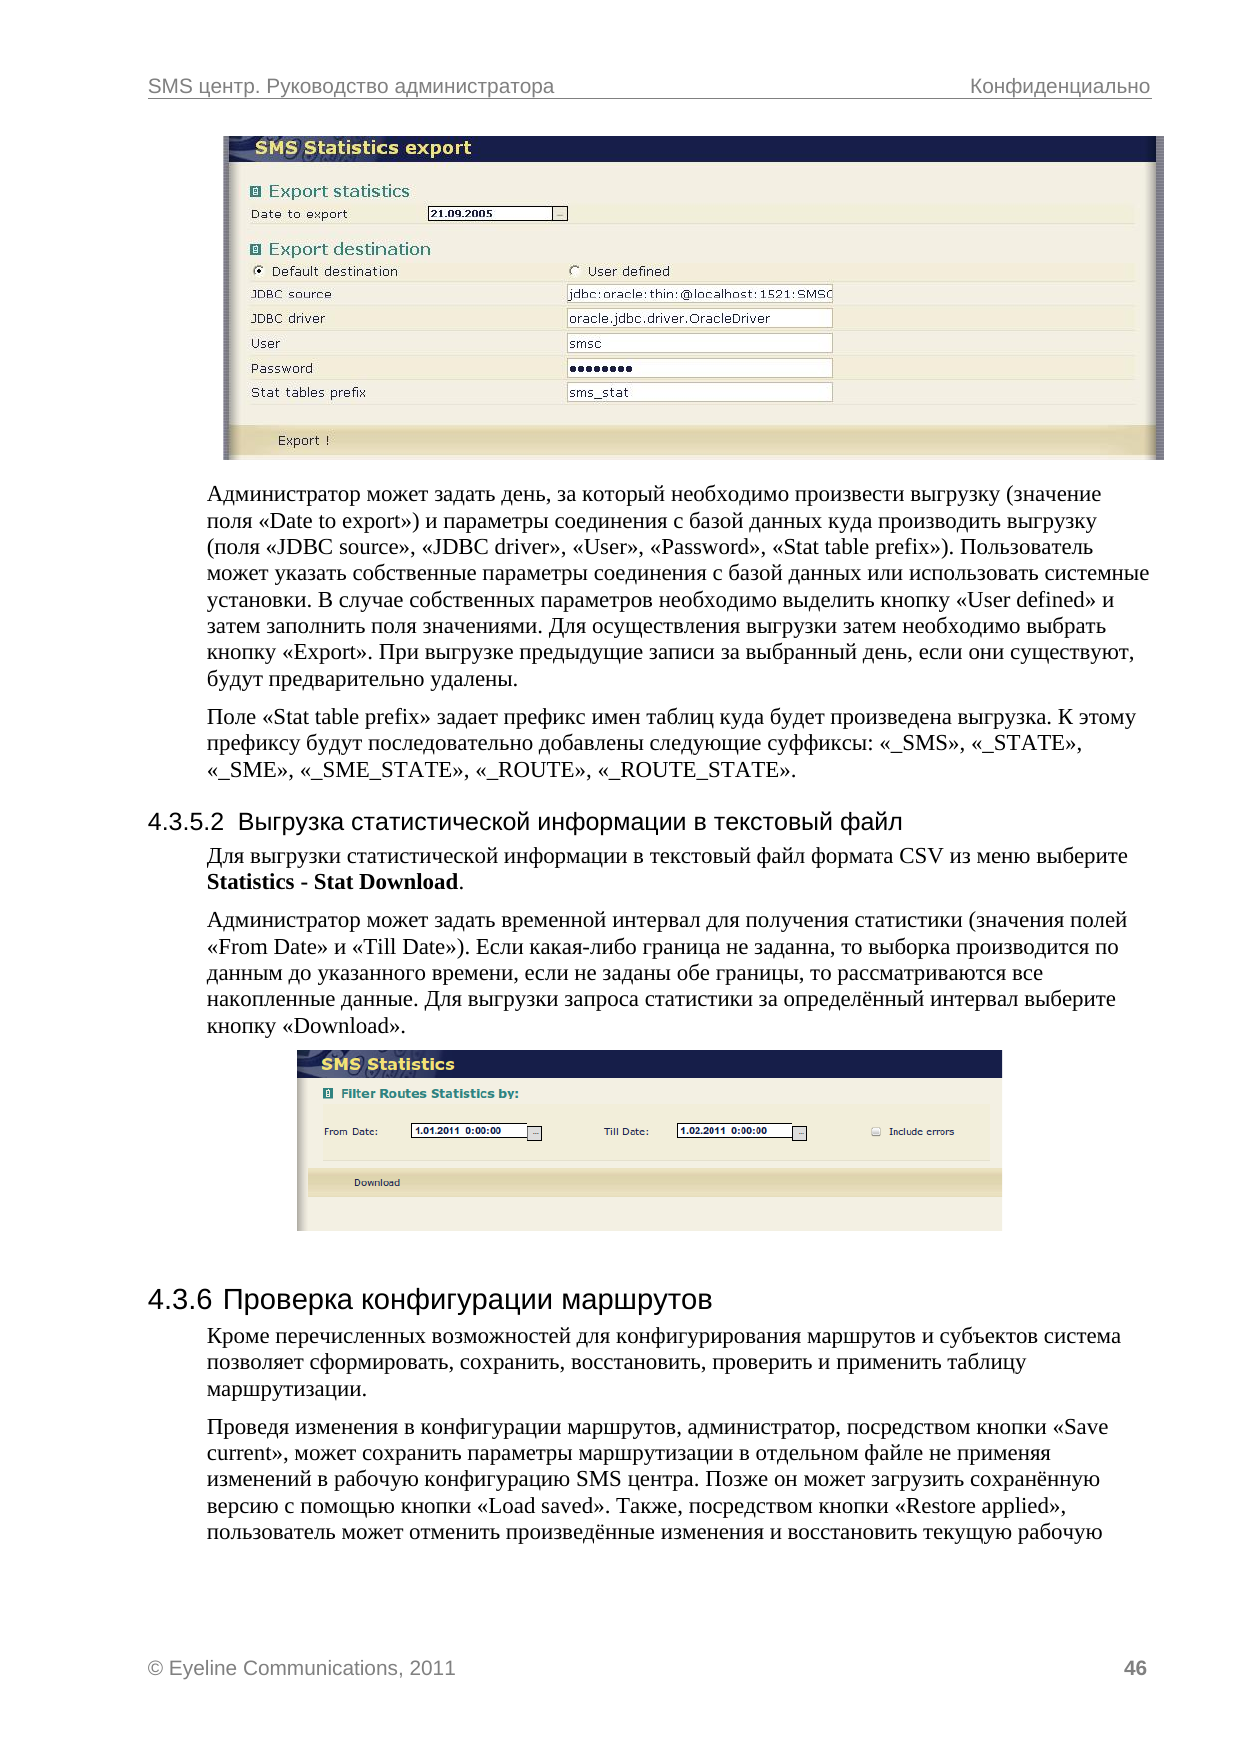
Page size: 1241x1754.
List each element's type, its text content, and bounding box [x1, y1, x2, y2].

subtitle Проверка конфигурации маршрутов [148, 1282, 1152, 1316]
picture [297, 1050, 1003, 1231]
text Проведя изменения в конфигурации маршрутов, администратор, посредством кнопки «Save current», может сохранить параметры маршрутизации в отдельном файле не применяя изменений в рабочую конфигурацию SMS центра. Позже он может загрузить сохранённую версию с помощью кнопки «Load saved». Также, посредством кнопки «Restore applied», пользователь может отменить произведённые изменения и восстановить текущую рабочую [207, 1413, 1152, 1544]
text Кроме перечисленных возможностей для конфигурирования маршрутов и субъектов система позволяет сформировать, сохранить, восстановить, проверить и применить таблицу маршрутизации. [207, 1322, 1152, 1401]
text Администратор может задать временной интервал для получения статистики (значения полей «From Date» и «Till Date»). Если какая-либо граница не заданна, то выборка производится по данным до указанного времени, если не заданы обе границы, то рассматриваются все накопленные данные. Для выгрузки запроса статистики за определённый интервал выберите кнопку «Download». [207, 906, 1152, 1038]
text Для выгрузки статистической информации в текстовый файл формата CSV из меню выберите Statistics - Stat Download. [207, 842, 1152, 895]
subtitle Выгрузка статистической информации в текстовый файл [148, 807, 1152, 836]
text Администратор может задать день, за который необходимо произвести выгрузку (значение поля «Date to export») и параметры соединения с базой данных куда производить выгрузку (поля «JDBC source», «JDBC driver», «User», «Password», «Stat table prefix»). Пользователь может указать собственные параметры соединения с базой данных или использовать системные установки. В случае собственных параметров необходимо выделить кнопку «User defined» и затем заполнить поля значениями. Для осуществления выгрузки затем необходимо выбрать кнопку «Export». При выгрузке предыдущие записи за выбранный день, если они существуют, будут предварительно удалены. [207, 480, 1152, 691]
picture [223, 136, 1164, 460]
text Поле «Stat table prefix» задает префикс имен таблиц куда будет произведена выгрузка. К этому префиксу будут последовательно добавлены следующие суффиксы: «_SMS», «_STATE», «_SME», «_SME_STATE», «_ROUTE», «_ROUTE_STATE». [207, 703, 1152, 782]
